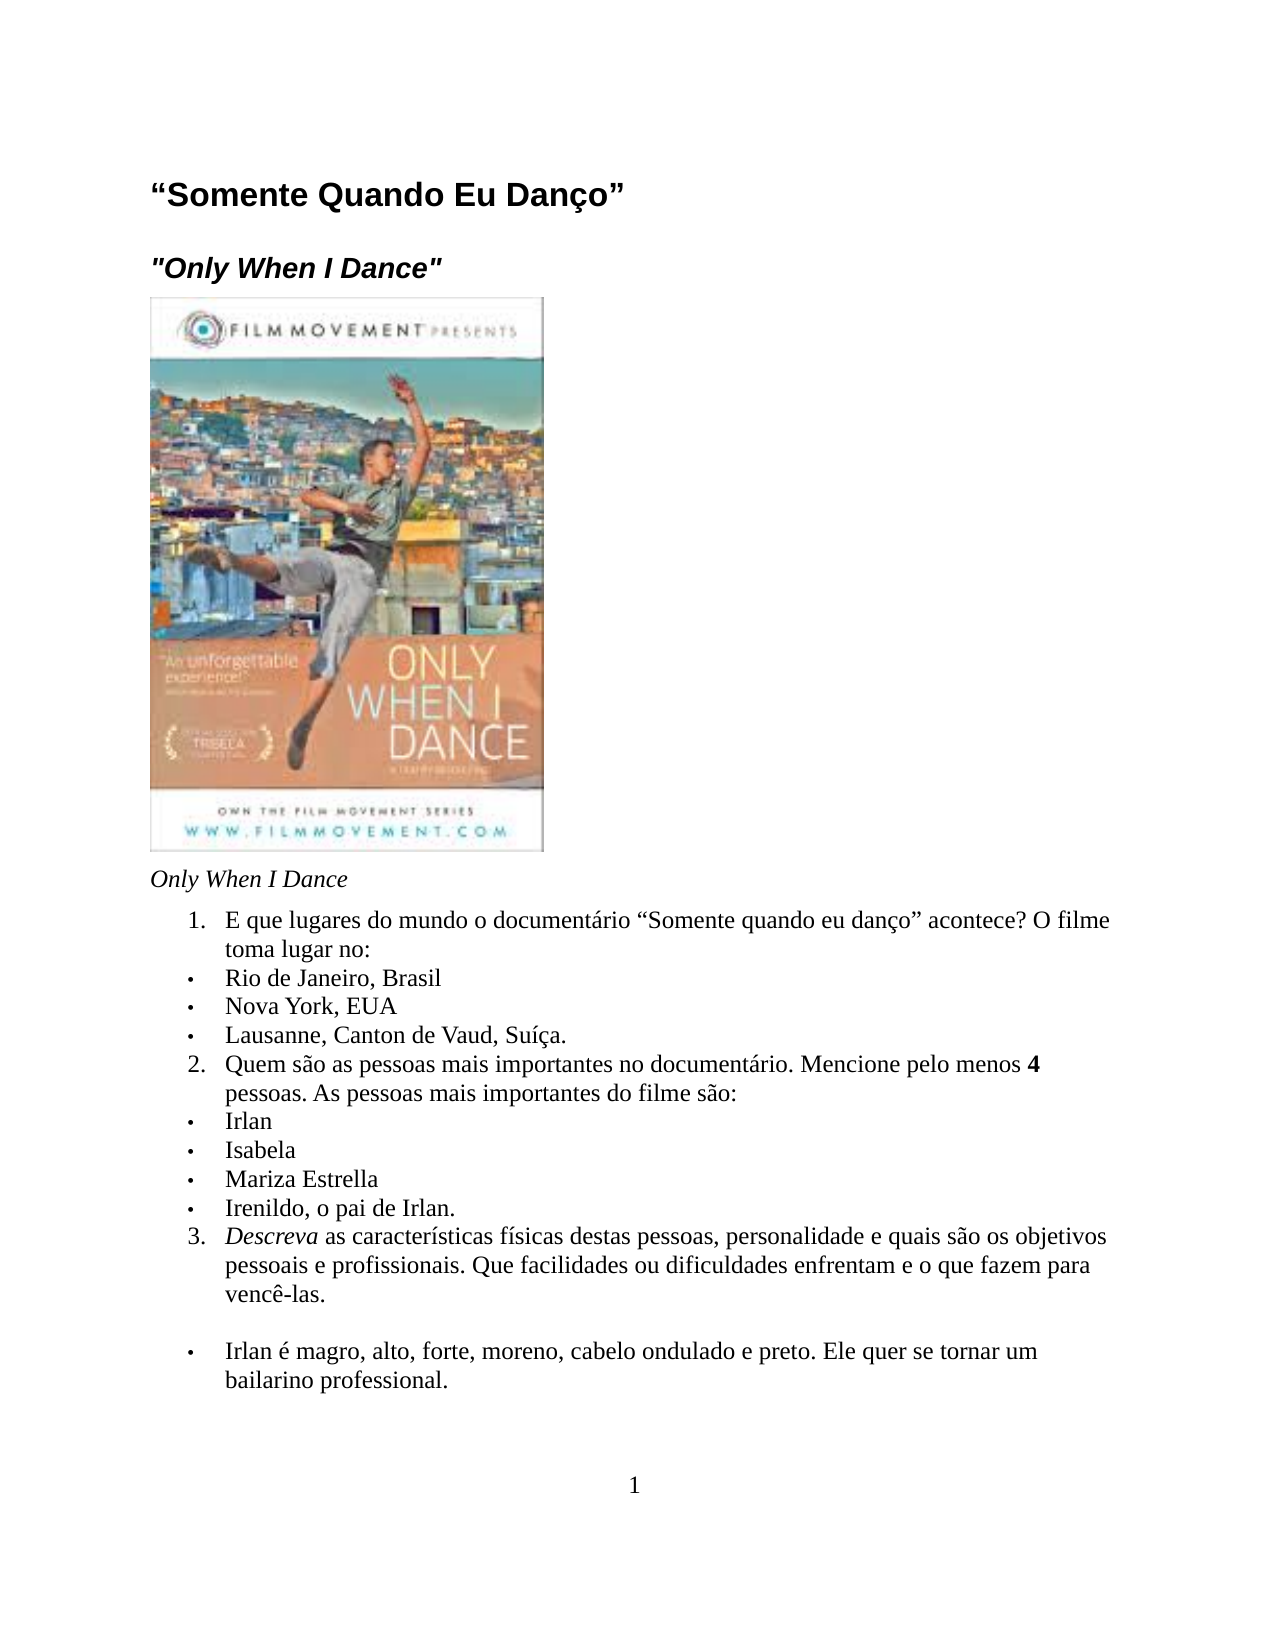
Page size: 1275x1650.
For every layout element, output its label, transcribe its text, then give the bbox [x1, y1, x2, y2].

list Nova York, EUA [187, 991, 1125, 1020]
list Irlan [187, 1106, 1125, 1135]
subtitle “Somente Quando Eu Danço” [150, 175, 1125, 214]
list Irenildo, o pai de Irlan. [187, 1193, 1125, 1221]
list Rio de Janeiro, Brasil [187, 963, 1125, 991]
subtitle "Only When I Dance" [150, 251, 1125, 285]
list Lausanne, Canton de Vaud, Suíça. [187, 1020, 1125, 1049]
list Quem são as pessoas mais importantes no documentário. Mencione pelo menos 4 pessoas. As pessoas mais importantes do filme são: [187, 1049, 1125, 1106]
list Isabela [187, 1135, 1125, 1164]
picture [150, 297, 544, 852]
text Only When I Dance [150, 864, 1125, 893]
list Mariza Estrella [187, 1164, 1125, 1193]
list Descreva as características físicas destas pessoas, personalidade e quais são os objetivos pessoais e profissionais. Que facilidades ou dificuldades enfrentam e o que fazem para vencê-las. [187, 1221, 1125, 1336]
list Irlan é magro, alto, forte, moreno, cabelo ondulado e preto. Ele quer se tornar um bailarino professional. [187, 1336, 1125, 1423]
list E que lugares do mundo o documentário “Somente quando eu danço” acontece? O filme toma lugar no: [187, 905, 1125, 963]
